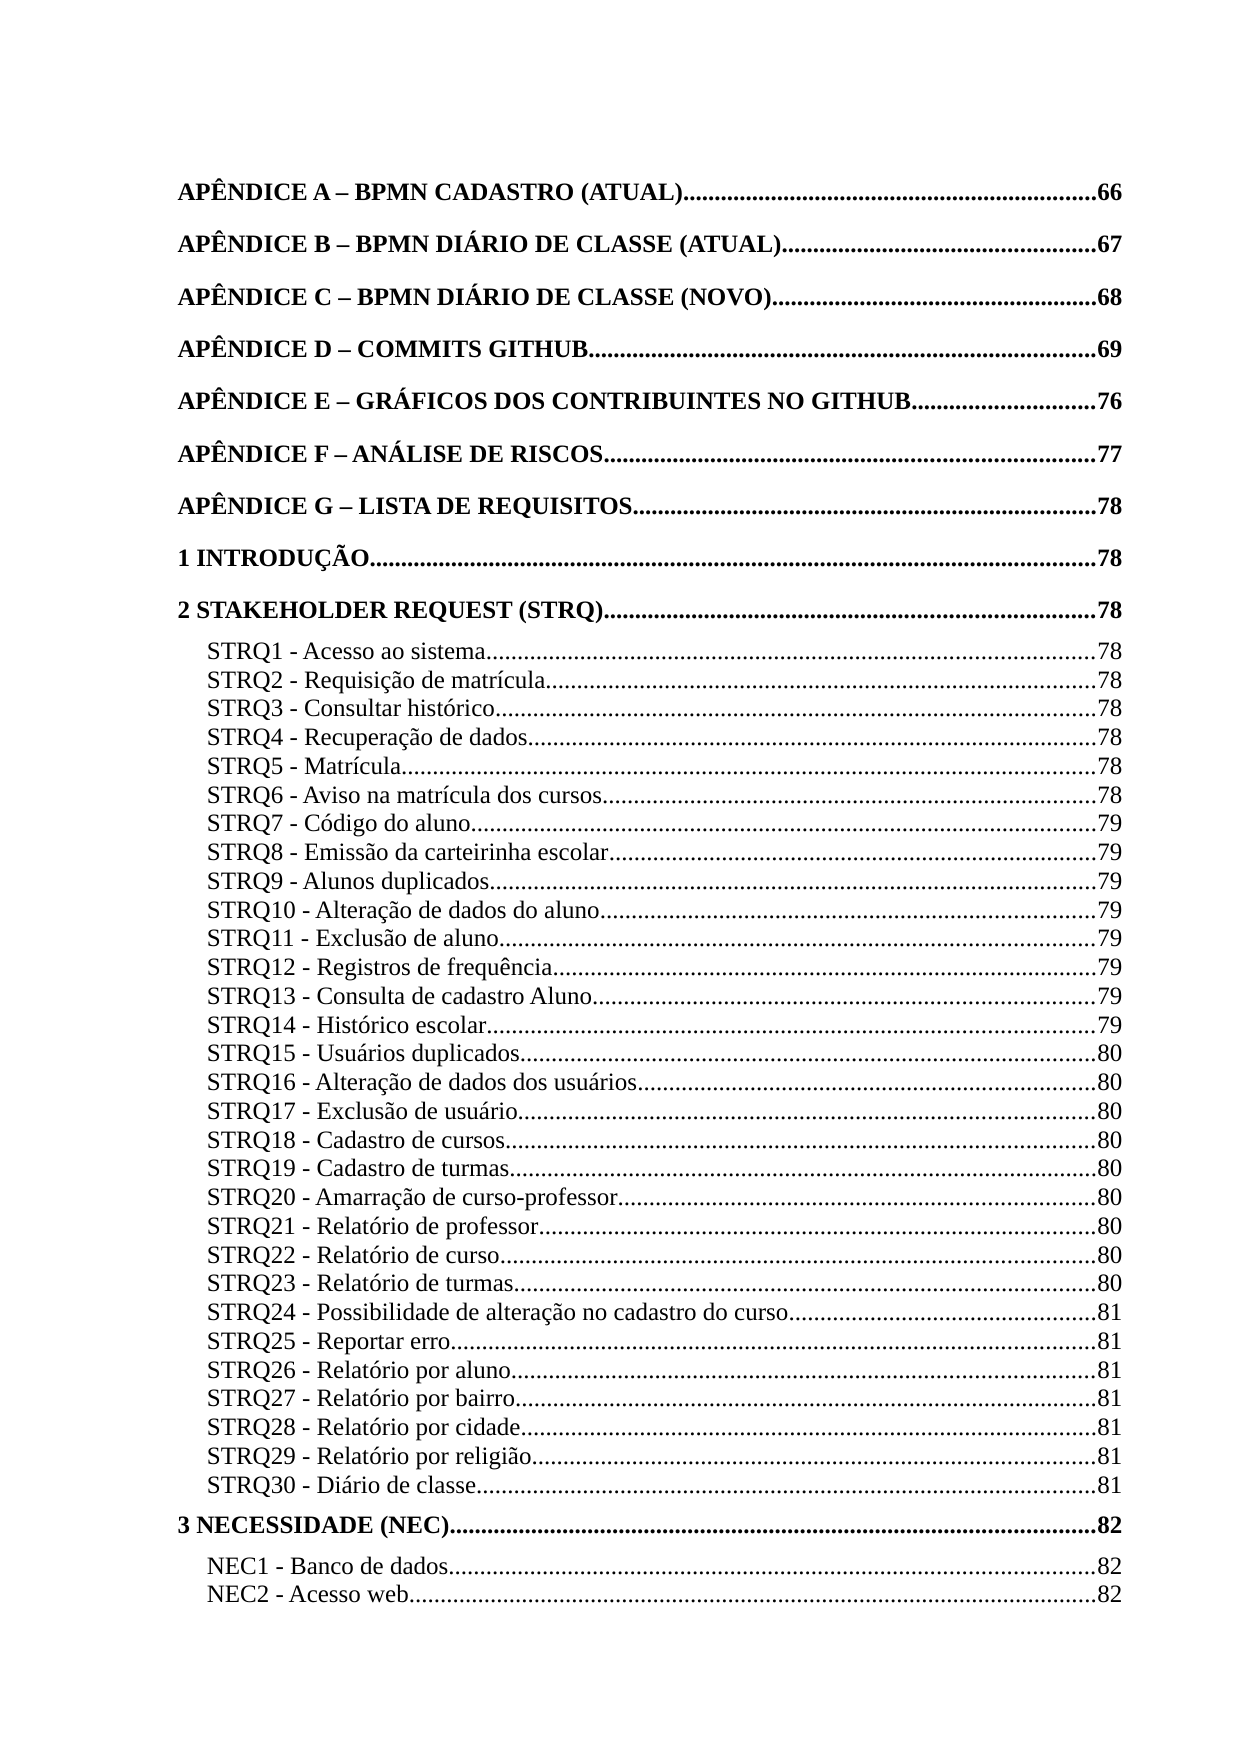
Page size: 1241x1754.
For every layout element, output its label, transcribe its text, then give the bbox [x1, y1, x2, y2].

text STRQ7 - Código do aluno 79 [207, 808, 1122, 837]
text STRQ24 - Possibilidade de alteração no cadastro do curso 81 [207, 1297, 1122, 1326]
text STRQ14 - Histórico escolar 79 [207, 1010, 1122, 1038]
text STRQ11 - Exclusão de aluno 79 [207, 923, 1122, 952]
text STRQ5 - Matrícula 78 [207, 751, 1122, 780]
text STRQ1 - Acesso ao sistema 78 [207, 636, 1122, 665]
text STRQ26 - Relatório por aluno 81 [207, 1355, 1122, 1383]
text STRQ13 - Consulta de cadastro Aluno 79 [207, 981, 1122, 1010]
text STRQ12 - Registros de frequência 79 [207, 952, 1122, 981]
text STRQ2 - Requisição de matrícula 78 [207, 665, 1122, 693]
text apêndice E – gráficos dos contribuintes no github 76 [177, 386, 1122, 415]
text STRQ21 - Relatório de professor 80 [207, 1211, 1122, 1240]
text STRQ18 - Cadastro de cursos 80 [207, 1125, 1122, 1153]
text apêndice A – bpmn cadastro (atual) 66 [177, 177, 1122, 206]
text 3 Necessidade (NEC) 82 [177, 1510, 1122, 1539]
text STRQ25 - Reportar erro 81 [207, 1326, 1122, 1355]
text STRQ29 - Relatório por religião 81 [207, 1441, 1122, 1470]
text STRQ15 - Usuários duplicados 80 [207, 1038, 1122, 1067]
text STRQ19 - Cadastro de turmas 80 [207, 1153, 1122, 1182]
text STRQ17 - Exclusão de usuário 80 [207, 1096, 1122, 1125]
text NEC2 - Acesso web 82 [207, 1579, 1122, 1608]
text STRQ22 - Relatório de curso 80 [207, 1240, 1122, 1268]
text apêndice F – análise de riscos 77 [177, 439, 1122, 467]
text STRQ16 - Alteração de dados dos usuários 80 [207, 1067, 1122, 1096]
text STRQ20 - Amarração de curso-professor 80 [207, 1182, 1122, 1211]
text STRQ10 - Alteração de dados do aluno 79 [207, 895, 1122, 923]
text NEC1 - Banco de dados 82 [207, 1551, 1122, 1579]
text STRQ8 - Emissão da carteirinha escolar 79 [207, 837, 1122, 866]
text STRQ30 - Diário de classe 81 [207, 1470, 1122, 1498]
text STRQ28 - Relatório por cidade 81 [207, 1412, 1122, 1441]
text STRQ4 - Recuperação de dados 78 [207, 722, 1122, 751]
text STRQ9 - Alunos duplicados 79 [207, 866, 1122, 895]
text apêndice B – bpmn Diário de Classe (atual) 67 [177, 229, 1122, 258]
text STRQ3 - Consultar histórico 78 [207, 693, 1122, 722]
text 2 Stakeholder Request (STRQ) 78 [177, 596, 1122, 624]
text apêndice C – bpmn Diário de Classe (novo) 68 [177, 282, 1122, 311]
text STRQ27 - Relatório por bairro 81 [207, 1383, 1122, 1412]
text STRQ23 - Relatório de turmas 80 [207, 1268, 1122, 1297]
text STRQ6 - Aviso na matrícula dos cursos 78 [207, 780, 1122, 808]
text 1 Introdução 78 [177, 543, 1122, 572]
text apêndice G – lista de requisitos 78 [177, 491, 1122, 520]
text apêndice D – COMMITS GITHUb 69 [177, 334, 1122, 363]
